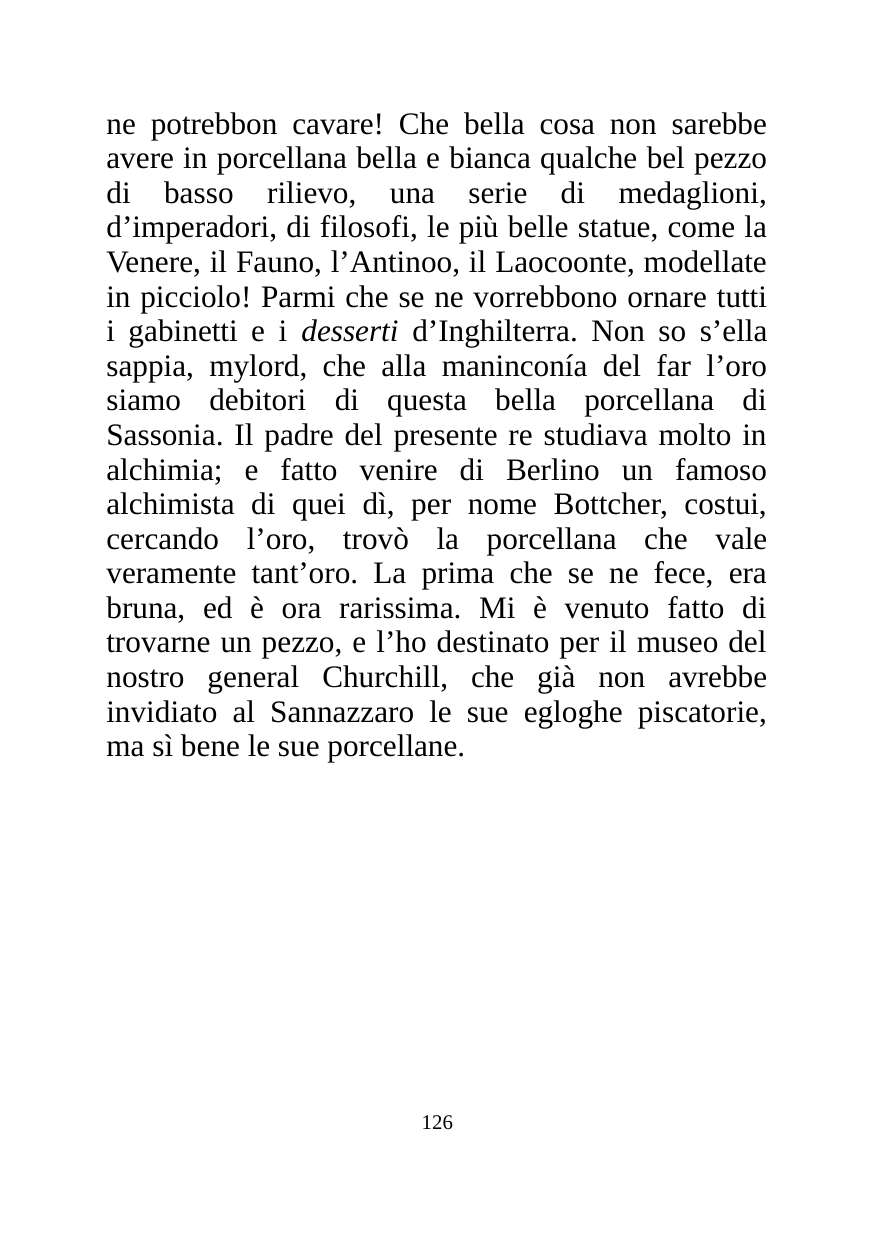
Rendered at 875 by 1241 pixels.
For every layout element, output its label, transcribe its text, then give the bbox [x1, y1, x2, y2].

text ne potrebbon cavare! Che bella cosa non sarebbe avere in porcellana bella e bianca qualche bel pezzo di basso rilievo, una serie di medaglioni, d’imperadori, di filosofi, le più belle statue, come la Venere, il Fauno, l’Antinoo, il Laocoonte, modellate in picciolo! Parmi che se ne vorrebbono ornare tutti i gabinetti e i desserti d’Inghilterra. Non so s’ella sappia, mylord, che alla maninconía del far l’oro siamo debitori di questa bella porcellana di Sassonia. Il padre del presente re studiava molto in alchimia; e fatto venire di Berlino un famoso alchimista di quei dì, per nome Bottcher, costui, cercando l’oro, trovò la porcellana che vale veramente tant’oro. La prima che se ne fece, era bruna, ed è ora rarissima. Mi è venuto fatto di trovarne un pezzo, e l’ho destinato per il museo del nostro general Churchill, che già non avrebbe invidiato al Sannazzaro le sue egloghe piscatorie, ma sì bene le sue porcellane. [106, 106, 768, 763]
